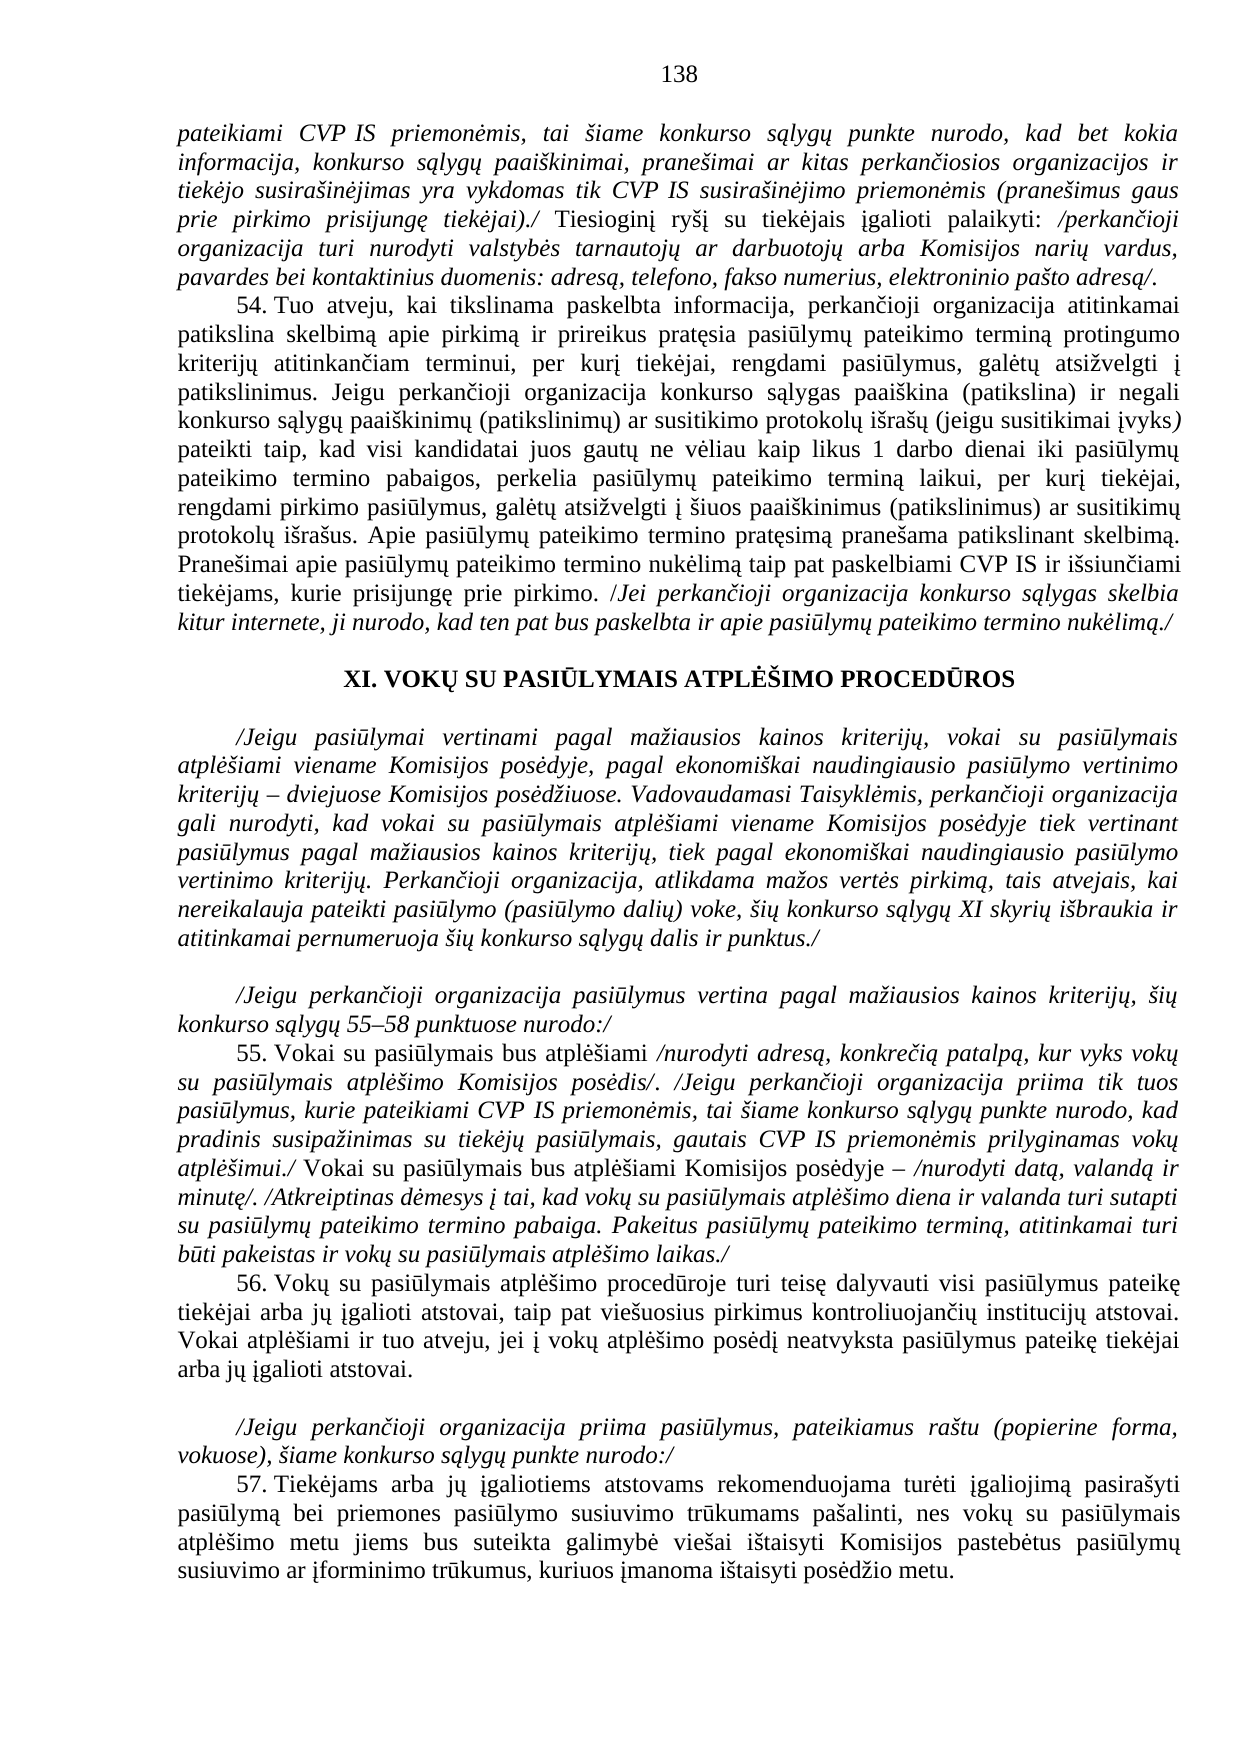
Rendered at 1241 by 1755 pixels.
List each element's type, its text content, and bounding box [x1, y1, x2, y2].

text pateikiami CVP IS priemonėmis, tai šiame konkurso sąlygų punkte nurodo, kad bet kokia informacija, konkurso sąlygų paaiškinimai, pranešimai ar kitas perkančiosios organizacijos ir tiekėjo susirašinėjimas yra vykdomas tik CVP IS susirašinėjimo priemonėmis (pranešimus gaus prie pirkimo prisijungę tiekėjai)./ Tiesioginį ryšį su tiekėjais įgalioti palaikyti: /perkančioji organizacija turi nurodyti valstybės tarnautojų ar darbuotojų arba Komisijos narių vardus, pavardes bei kontaktinius duomenis: adresą, telefono, fakso numerius, elektroninio pašto adresą/. [177, 118, 1181, 291]
text /Jeigu perkančioji organizacija priima pasiūlymus, pateikiamus raštu (popierine forma, vokuose), šiame konkurso sąlygų punkte nurodo:/ [177, 1412, 1181, 1469]
text 55. Vokai su pasiūlymais bus atplėšiami /nurodyti adresą, konkrečią patalpą, kur vyks vokų su pasiūlymais atplėšimo Komisijos posėdis/. /Jeigu perkančioji organizacija priima tik tuos pasiūlymus, kurie pateikiami CVP IS priemonėmis, tai šiame konkurso sąlygų punkte nurodo, kad pradinis susipažinimas su tiekėjų pasiūlymais, gautais CVP IS priemonėmis prilyginamas vokų atplėšimui./ Vokai su pasiūlymais bus atplėšiami Komisijos posėdyje – /nurodyti datą, valandą ir minutę/. /Atkreiptinas dėmesys į tai, kad vokų su pasiūlymais atplėšimo diena ir valanda turi sutapti su pasiūlymų pateikimo termino pabaiga. Pakeitus pasiūlymų pateikimo terminą, atitinkamai turi būti pakeistas ir vokų su pasiūlymais atplėšimo laikas./ [177, 1038, 1181, 1268]
text 57. Tiekėjams arba jų įgaliotiems atstovams rekomenduojama turėti įgaliojimą pasirašyti pasiūlymą bei priemones pasiūlymo susiuvimo trūkumams pašalinti, nes vokų su pasiūlymais atplėšimo metu jiems bus suteikta galimybė viešai ištaisyti Komisijos pastebėtus pasiūlymų susiuvimo ar įforminimo trūkumus, kuriuos įmanoma ištaisyti posėdžio metu. [177, 1469, 1181, 1584]
text /Jeigu perkančioji organizacija pasiūlymus vertina pagal mažiausios kainos kriterijų, šių konkurso sąlygų 55–58 punktuose nurodo:/ [177, 981, 1181, 1038]
text 56. Vokų su pasiūlymais atplėšimo procedūroje turi teisę dalyvauti visi pasiūlymus pateikę tiekėjai arba jų įgalioti atstovai, taip pat viešuosius pirkimus kontroliuojančių institucijų atstovai. Vokai atplėšiami ir tuo atveju, jei į vokų atplėšimo posėdį neatvyksta pasiūlymus pateikę tiekėjai arba jų įgalioti atstovai. [177, 1268, 1181, 1383]
text /Jeigu pasiūlymai vertinami pagal mažiausios kainos kriterijų, vokai su pasiūlymais atplėšiami viename Komisijos posėdyje, pagal ekonomiškai naudingiausio pasiūlymo vertinimo kriterijų – dviejuose Komisijos posėdžiuose. Vadovaudamasi Taisyklėmis, perkančioji organizacija gali nurodyti, kad vokai su pasiūlymais atplėšiami viename Komisijos posėdyje tiek vertinant pasiūlymus pagal mažiausios kainos kriterijų, tiek pagal ekonomiškai naudingiausio pasiūlymo vertinimo kriterijų. Perkančioji organizacija, atlikdama mažos vertės pirkimą, tais atvejais, kai nereikalauja pateikti pasiūlymo (pasiūlymo dalių) voke, šių konkurso sąlygų XI skyrių išbraukia ir atitinkamai pernumeruoja šių konkurso sąlygų dalis ir punktus./ [177, 722, 1181, 952]
text XI. VOKŲ SU PASIŪLYMAIS ATPLĖŠIMO PROCEDŪROS [177, 664, 1181, 693]
text 54. Tuo atveju, kai tikslinama paskelbta informacija, perkančioji organizacija atitinkamai patikslina skelbimą apie pirkimą ir prireikus pratęsia pasiūlymų pateikimo terminą protingumo kriterijų atitinkančiam terminui, per kurį tiekėjai, rengdami pasiūlymus, galėtų atsižvelgti į patikslinimus. Jeigu perkančioji organizacija konkurso sąlygas paaiškina (patikslina) ir negali konkurso sąlygų paaiškinimų (patikslinimų) ar susitikimo protokolų išrašų (jeigu susitikimai įvyks) pateikti taip, kad visi kandidatai juos gautų ne vėliau kaip likus 1 darbo dienai iki pasiūlymų pateikimo termino pabaigos, perkelia pasiūlymų pateikimo terminą laikui, per kurį tiekėjai, rengdami pirkimo pasiūlymus, galėtų atsižvelgti į šiuos paaiškinimus (patikslinimus) ar susitikimų protokolų išrašus. Apie pasiūlymų pateikimo termino pratęsimą pranešama patikslinant skelbimą. Pranešimai apie pasiūlymų pateikimo termino nukėlimą taip pat paskelbiami CVP IS ir išsiunčiami tiekėjams, kurie prisijungę prie pirkimo. /Jei perkančioji organizacija konkurso sąlygas skelbia kitur internete, ji nurodo, kad ten pat bus paskelbta ir apie pasiūlymų pateikimo termino nukėlimą./ [177, 291, 1181, 636]
